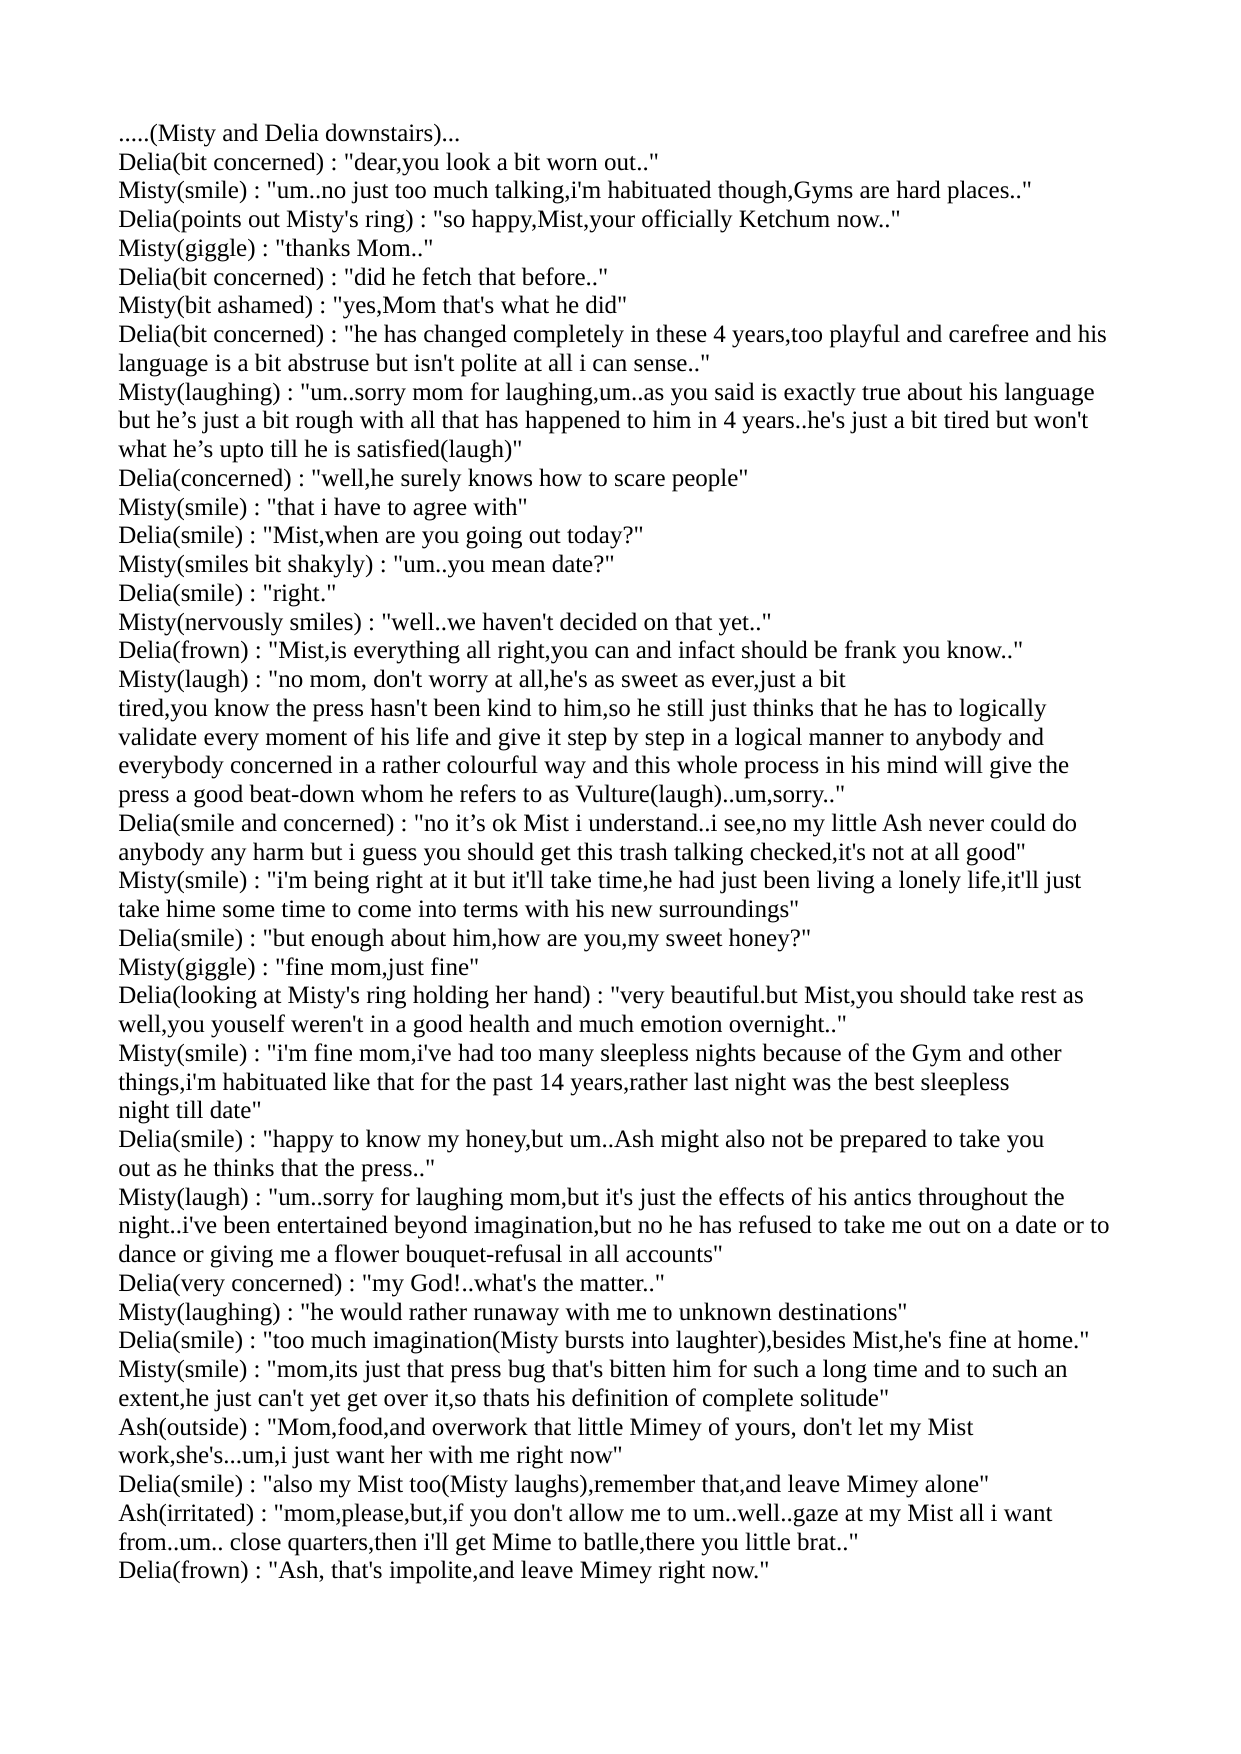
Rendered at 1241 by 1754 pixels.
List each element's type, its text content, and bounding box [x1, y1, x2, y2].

text Ash(irritated) : "mom,please,but,if you don't allow me to um..well..gaze at my Mist all i want from..um.. close quarters,then i'll get Mime to batlle,there you little brat.." [118, 1498, 1122, 1556]
text Delia(smile) : "Mist,when are you going out today?" [118, 521, 1122, 549]
text Misty(smile) : "um..no just too much talking,i'm habituated though,Gyms are hard places.." [118, 176, 1122, 204]
text take hime some time to come into terms with his new surroundings" [118, 894, 1122, 923]
text Misty(smile) : "i'm fine mom,i've had too many sleepless nights because of the Gym and other things,i'm habituated like that for the past 14 years,rather last night was the best sleepless [118, 1038, 1122, 1096]
text Misty(bit ashamed) : "yes,Mom that's what he did" [118, 291, 1122, 319]
text out as he thinks that the press.." [118, 1153, 1122, 1182]
text night..i've been entertained beyond imagination,but no he has refused to take me out on a date or to dance or giving me a flower bouquet-refusal in all accounts" [118, 1211, 1122, 1268]
text .....(Misty and Delia downstairs)... [118, 118, 1122, 147]
text Delia(looking at Misty's ring holding her hand) : "very beautiful.but Mist,you should take rest as [118, 981, 1122, 1009]
text Delia(smile) : "also my Mist too(Misty laughs),remember that,and leave Mimey alone" [118, 1469, 1122, 1498]
text extent,he just can't yet get over it,so thats his definition of complete solitude" [118, 1383, 1122, 1412]
text well,you youself weren't in a good health and much emotion overnight.." [118, 1009, 1122, 1038]
text Delia(smile) : "right." [118, 578, 1122, 607]
text night till date" [118, 1096, 1122, 1124]
text Misty(nervously smiles) : "well..we haven't decided on that yet.." [118, 607, 1122, 636]
text tired,you know the press hasn't been kind to him,so he still just thinks that he has to logically [118, 693, 1122, 722]
text Delia(frown) : "Mist,is everything all right,you can and infact should be frank you know.." [118, 636, 1122, 664]
text Delia(frown) : "Ash, that's impolite,and leave Mimey right now." [118, 1556, 1122, 1584]
text Delia(smile) : "happy to know my honey,but um..Ash might also not be prepared to take you [118, 1124, 1122, 1153]
text Delia(concerned) : "well,he surely knows how to scare people" [118, 463, 1122, 492]
text Misty(smile) : "mom,its just that press bug that's bitten him for such a long time and to such an [118, 1354, 1122, 1383]
text Delia(very concerned) : "my God!..what's the matter.." [118, 1268, 1122, 1297]
text Misty(giggle) : "thanks Mom.." [118, 233, 1122, 262]
text validate every moment of his life and give it step by step in a logical manner to anybody and everybody concerned in a rather colourful way and this whole process in his mind will give the [118, 722, 1122, 779]
text Delia(bit concerned) : "dear,you look a bit worn out.." [118, 147, 1122, 176]
text Delia(smile) : "but enough about him,how are you,my sweet honey?" [118, 923, 1122, 952]
text Misty(laughing) : "he would rather runaway with me to unknown destinations" [118, 1297, 1122, 1326]
text Ash(outside) : "Mom,food,and overwork that little Mimey of yours, don't let my Mist work,she's...um,i just want her with me right now" [118, 1412, 1122, 1469]
text Misty(smile) : "i'm being right at it but it'll take time,he had just been living a lonely life,it'll just [118, 866, 1122, 894]
text Misty(laughing) : "um..sorry mom for laughing,um..as you said is exactly true about his language but he’s just a bit rough with all that has happened to him in 4 years..he's just a bit tired but won't what he’s upto till he is satisfied(laugh)" [118, 377, 1122, 463]
text Delia(smile and concerned) : "no it’s ok Mist i understand..i see,no my little Ash never could do anybody any harm but i guess you should get this trash talking checked,it's not at all good" [118, 808, 1122, 866]
text Misty(laugh) : "um..sorry for laughing mom,but it's just the effects of his antics throughout the [118, 1182, 1122, 1211]
text Delia(smile) : "too much imagination(Misty bursts into laughter),besides Mist,he's fine at home." [118, 1326, 1122, 1354]
text Misty(smiles bit shakyly) : "um..you mean date?" [118, 549, 1122, 578]
text Misty(giggle) : "fine mom,just fine" [118, 952, 1122, 981]
text Delia(points out Misty's ring) : "so happy,Mist,your officially Ketchum now.." [118, 204, 1122, 233]
text Misty(laugh) : "no mom, don't worry at all,he's as sweet as ever,just a bit [118, 664, 1122, 693]
text Delia(bit concerned) : "he has changed completely in these 4 years,too playful and carefree and his language is a bit abstruse but isn't polite at all i can sense.." [118, 319, 1122, 377]
text press a good beat-down whom he refers to as Vulture(laugh)..um,sorry.." [118, 779, 1122, 808]
text Delia(bit concerned) : "did he fetch that before.." [118, 262, 1122, 291]
text Misty(smile) : "that i have to agree with" [118, 492, 1122, 521]
